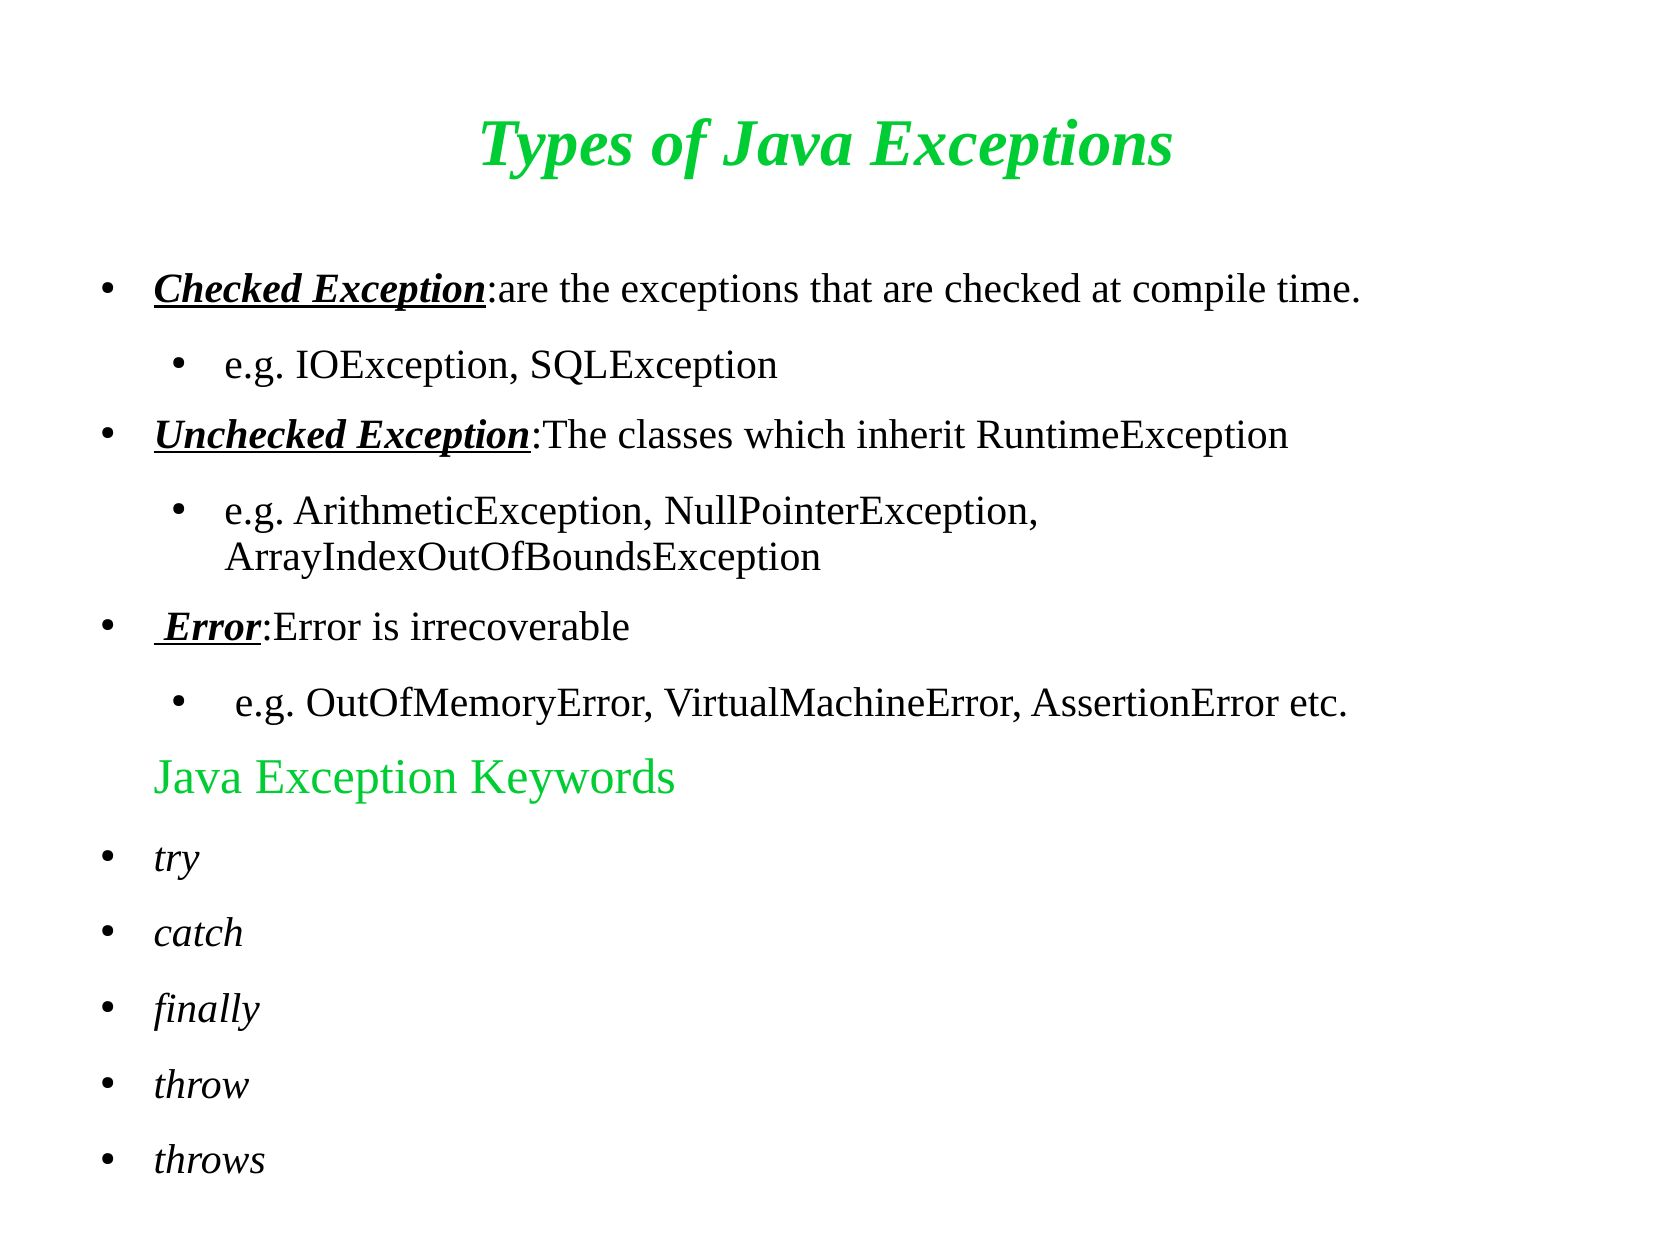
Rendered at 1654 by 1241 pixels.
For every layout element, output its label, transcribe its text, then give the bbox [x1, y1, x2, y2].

title Types of Java Exceptions [82, 49, 1571, 237]
list Checked Exception:are the exceptions that are checked at compile time. e.g. IOException, SQLException Unchecked Exception:The classes which inherit RuntimeException e.g. ArithmeticException, NullPointerException, ArrayIndexOutOfBoundsException Error:Error is irrecoverable e.g. OutOfMemoryError, VirtualMachineError, AssertionError etc. Java Exception Keywords try catch finally throw throws [82, 265, 1571, 1194]
